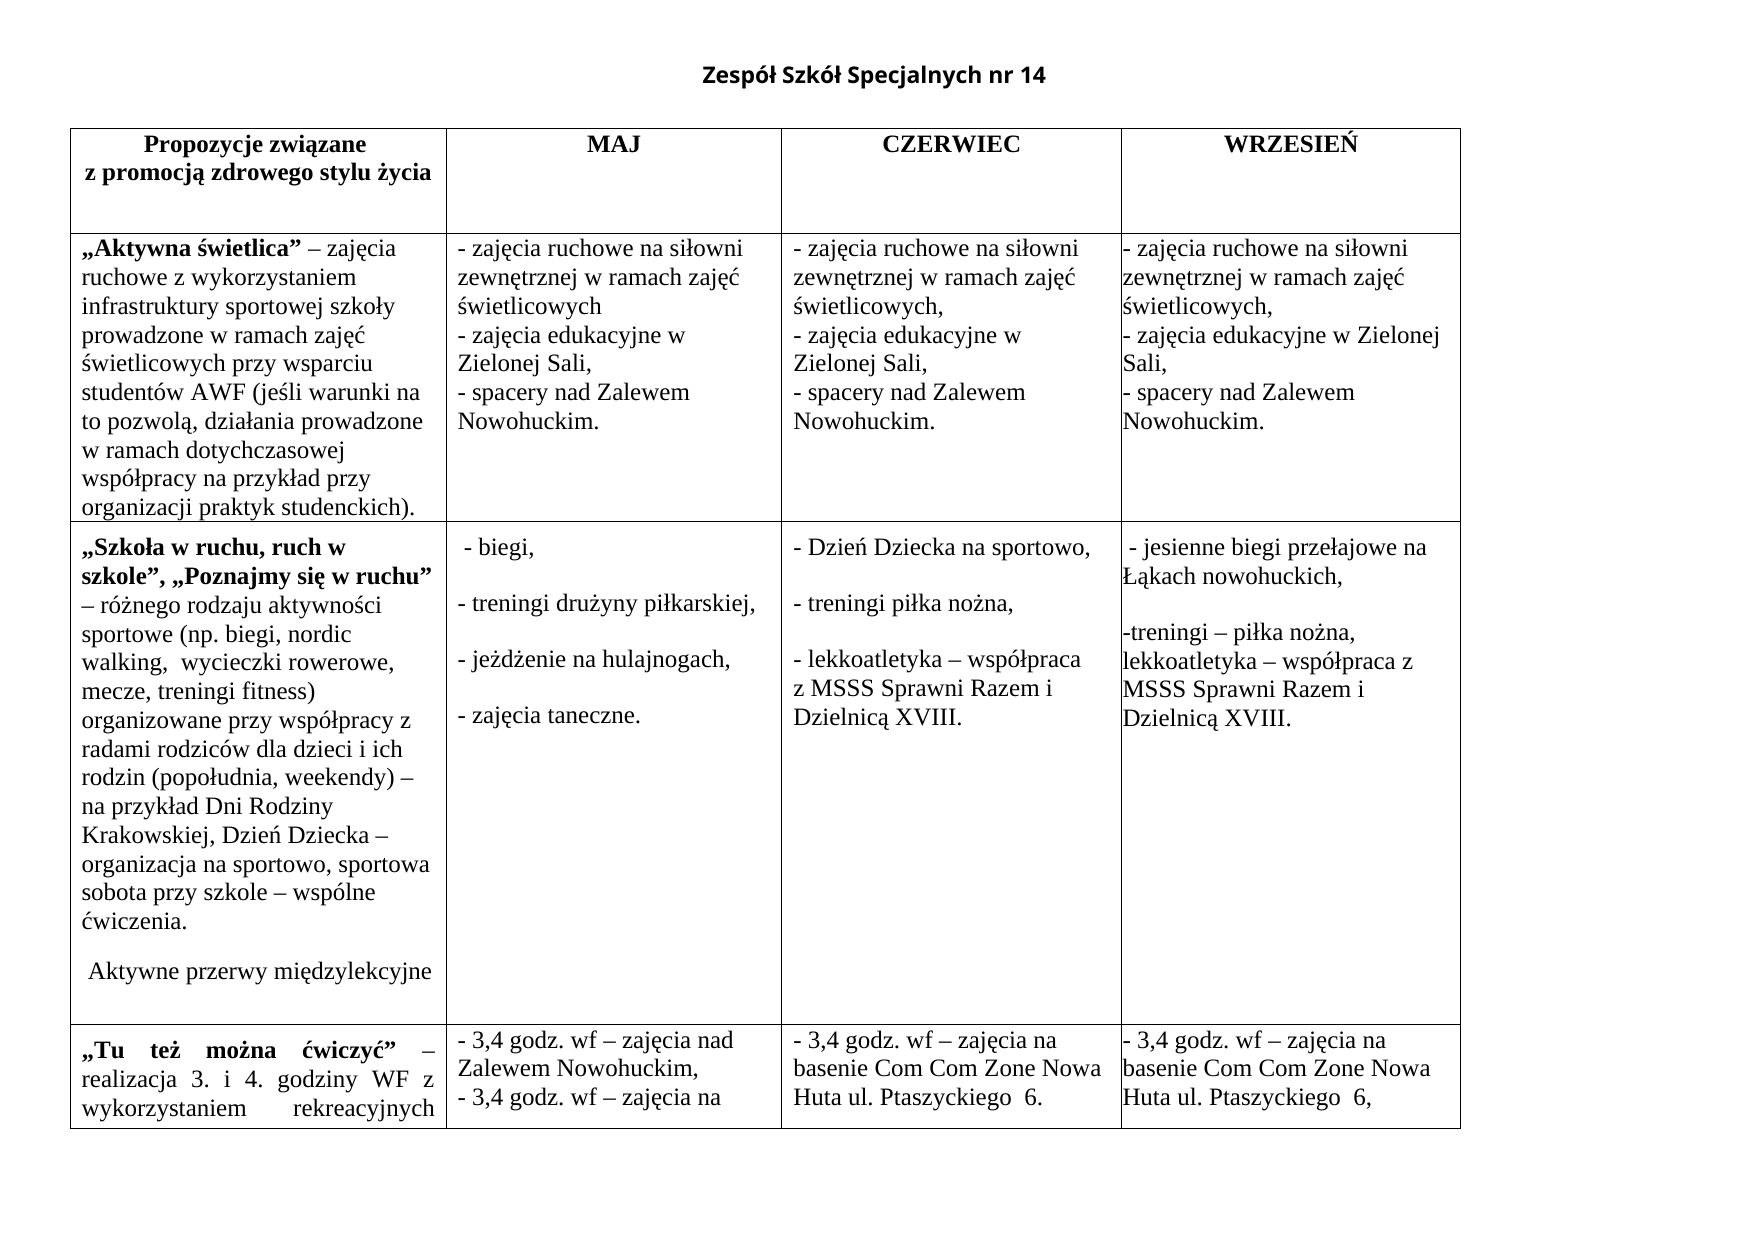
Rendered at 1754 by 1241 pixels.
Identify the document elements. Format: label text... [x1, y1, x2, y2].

table_header CZERWIEC [782, 129, 1121, 232]
text Zespół Szkół Specjalnych nr 14 [148, 59, 1606, 90]
table_cell „Aktywna świetlica” – zajęcia ruchowe z wykorzystaniem infrastruktury sportowej szkoły prowadzone w ramach zajęć świetlicowych przy wsparciu studentów AWF (jeśli warunki na to pozwolą, działania prowadzone w ramach dotychczasowej współpracy na przykład przy organizacji praktyk studenckich). [71, 234, 446, 521]
table_cell - 3,4 godz. wf – zajęcia na basenie Com Com Zone Nowa Huta ul. Ptaszyckiego 6. [782, 1025, 1121, 1127]
table_header MAJ [447, 129, 781, 232]
table_cell - 3,4 godz. wf – zajęcia nad Zalewem Nowohuckim, - 3,4 godz. wf – zajęcia na [447, 1025, 781, 1127]
table_cell - Dzień Dziecka na sportowo, - treningi piłka nożna, - lekkoatletyka – współpraca z MSSS Sprawni Razem i Dzielnicą XVIII. [782, 522, 1121, 1024]
table_cell - biegi, - treningi drużyny piłkarskiej, - jeżdżenie na hulajnogach, - zajęcia taneczne. [447, 522, 781, 1024]
table_header Propozycje związane z promocją zdrowego stylu życia [71, 129, 446, 232]
table_cell - 3,4 godz. wf – zajęcia na basenie Com Com Zone Nowa Huta ul. Ptaszyckiego 6, [1122, 1025, 1460, 1127]
table_cell „Szkoła w ruchu, ruch w szkole”, „Poznajmy się w ruchu” – różnego rodzaju aktywności sportowe (np. biegi, nordic walking, wycieczki rowerowe, mecze, treningi fitness) organizowane przy współpracy z radami rodziców dla dzieci i ich rodzin (popołudnia, weekendy) – na przykład Dni Rodziny Krakowskiej, Dzień Dziecka – organizacja na sportowo, sportowa sobota przy szkole – wspólne ćwiczenia. Aktywne przerwy międzylekcyjne [71, 522, 446, 1024]
table_cell - zajęcia ruchowe na siłowni zewnętrznej w ramach zajęć świetlicowych, - zajęcia edukacyjne w Zielonej Sali, - spacery nad Zalewem Nowohuckim. [1122, 234, 1460, 521]
table_cell - jesienne biegi przełajowe na Łąkach nowohuckich, -treningi – piłka nożna, lekkoatletyka – współpraca z MSSS Sprawni Razem i Dzielnicą XVIII. [1122, 522, 1460, 1024]
table_cell - zajęcia ruchowe na siłowni zewnętrznej w ramach zajęć świetlicowych, - zajęcia edukacyjne w Zielonej Sali, - spacery nad Zalewem Nowohuckim. [782, 234, 1121, 521]
table_cell „Tu też można ćwiczyć” – realizacja 3. i 4. godziny WF z wykorzystaniem rekreacyjnych [71, 1025, 446, 1127]
table_header WRZESIEŃ [1122, 129, 1460, 232]
table_cell - zajęcia ruchowe na siłowni zewnętrznej w ramach zajęć świetlicowych - zajęcia edukacyjne w Zielonej Sali, - spacery nad Zalewem Nowohuckim. [447, 234, 781, 521]
